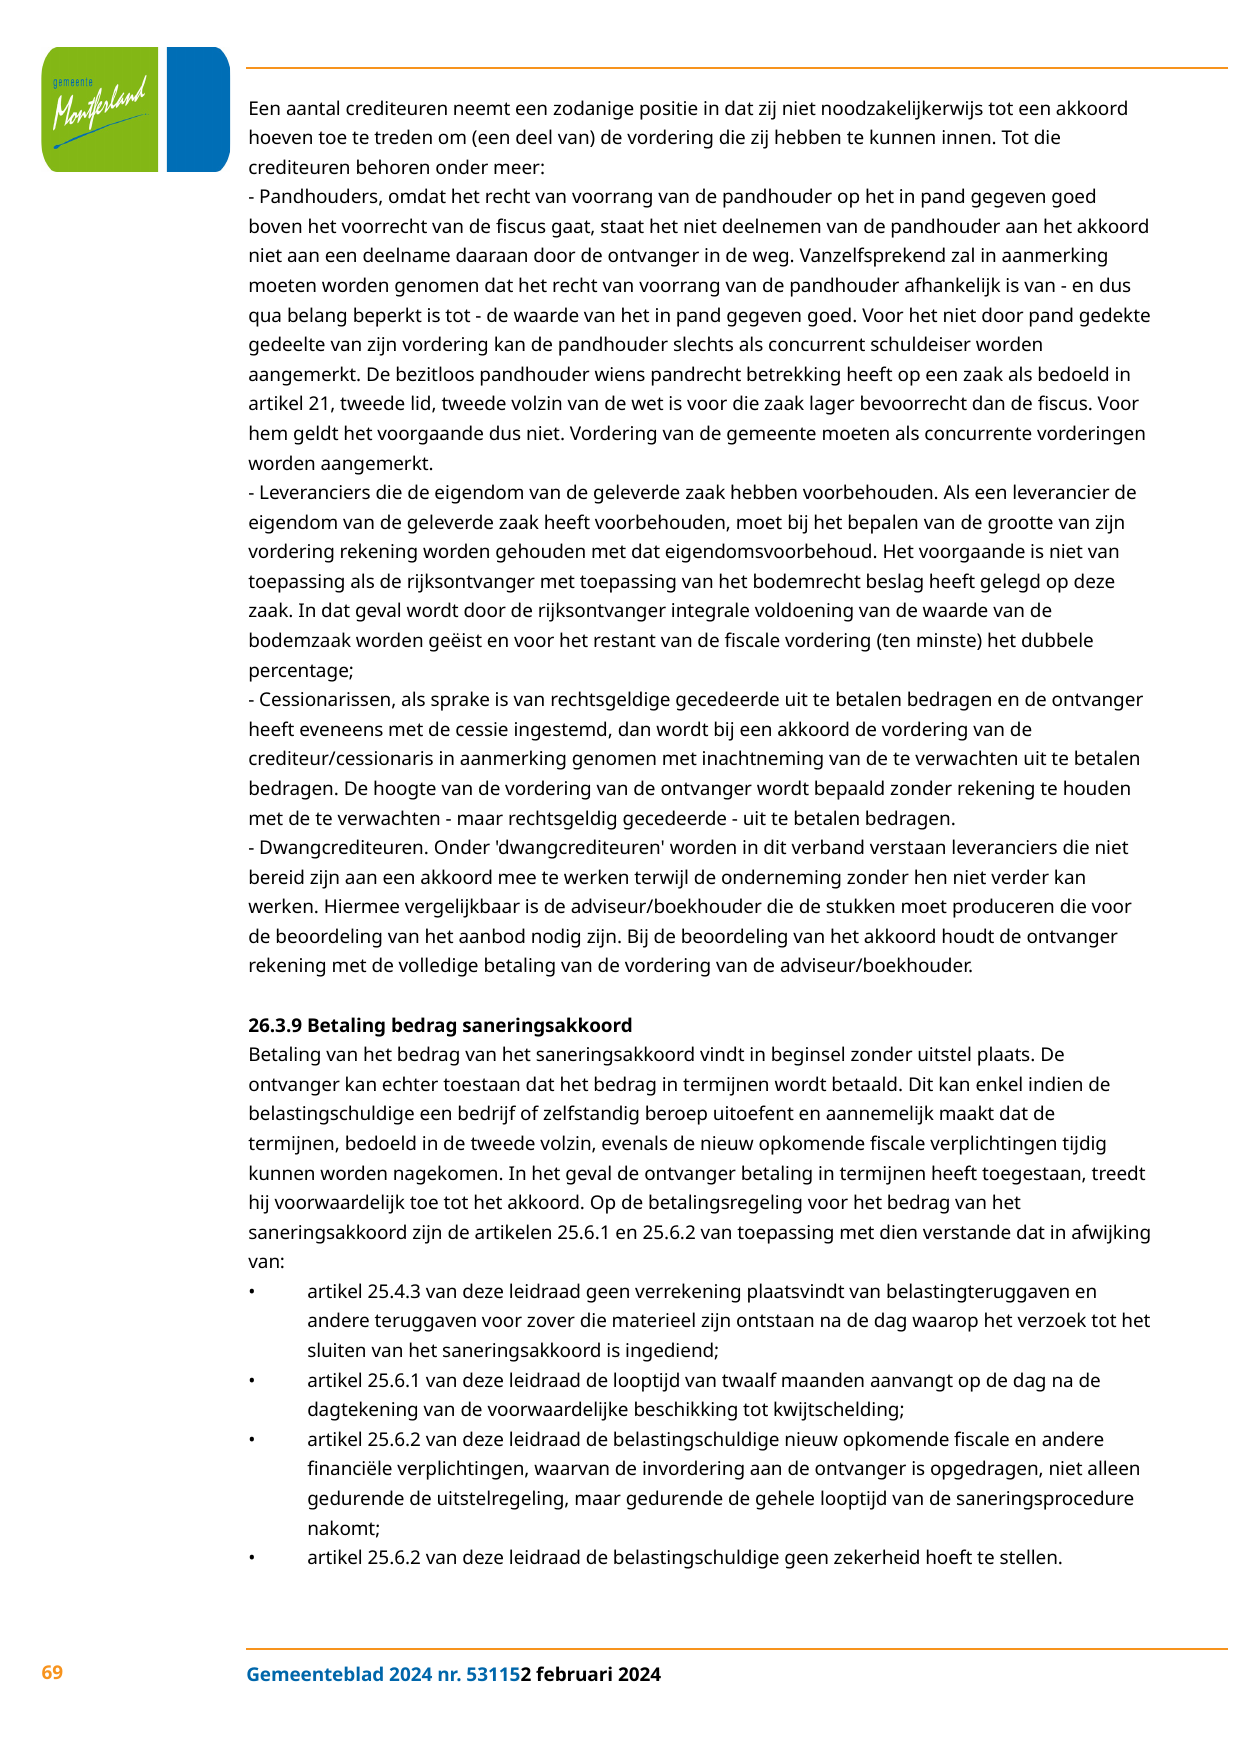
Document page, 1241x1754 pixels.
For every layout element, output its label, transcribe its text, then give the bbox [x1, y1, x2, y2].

text - Leveranciers die de eigendom van de geleverde zaak hebben voorbehouden. Als een leverancier de eigendom van de geleverde zaak heeft voorbehouden, moet bij het bepalen van de grootte van zijn vordering rekening worden gehouden met dat eigendomsvoorbehoud. Het voorgaande is niet van toepassing als de rijksontvanger met toepassing van het bodemrecht beslag heeft gelegd op deze zaak. In dat geval wordt door de rijksontvanger integrale voldoening van de waarde van de bodemzaak worden geëist en voor het restant van de fiscale vordering (ten minste) het dubbele percentage; [248, 479, 1152, 683]
list artikel 25.6.2 van deze leidraad de belastingschuldige geen zekerheid hoeft te stellen. [248, 1544, 1152, 1570]
picture [41, 47, 231, 172]
list artikel 25.6.2 van deze leidraad de belastingschuldige nieuw opkomende fiscale en andere financiële verplichtingen, waarvan de invordering aan de ontvanger is opgedragen, niet alleen gedurende de uitstelregeling, maar gedurende de gehele looptijd van de saneringsprocedure nakomt; [248, 1426, 1152, 1541]
text 26.3.9 Betaling bedrag saneringsakkoord [248, 1012, 1152, 1038]
text - Dwangcrediteuren. Onder 'dwangcrediteuren' worden in dit verband verstaan leveranciers die niet bereid zijn aan een akkoord mee te werken terwijl de onderneming zonder hen niet verder kan werken. Hiermee vergelijkbaar is de adviseur/boekhouder die de stukken moet produceren die voor de beoordeling van het aanbod nodig zijn. Bij de beoordeling van het akkoord houdt de ontvanger rekening met de volledige betaling van de vordering van de adviseur/boekhouder. [248, 834, 1152, 978]
list artikel 25.6.1 van deze leidraad de looptijd van twaalf maanden aanvangt op de dag na de dagtekening van de voorwaardelijke beschikking tot kwijtschelding; [248, 1367, 1152, 1422]
text - Cessionarissen, als sprake is van rechtsgeldige gecedeerde uit te betalen bedragen en de ontvanger heeft eveneens met de cessie ingestemd, dan wordt bij een akkoord de vordering van de crediteur/cessionaris in aanmerking genomen met inachtneming van de te verwachten uit te betalen bedragen. De hoogte van de vordering van de ontvanger wordt bepaald zonder rekening te houden met de te verwachten - maar rechtsgeldig gecedeerde - uit te betalen bedragen. [248, 686, 1152, 831]
text Betaling van het bedrag van het saneringsakkoord vindt in beginsel zonder uitstel plaats. De ontvanger kan echter toestaan dat het bedrag in termijnen wordt betaald. Dit kan enkel indien de belastingschuldige een bedrijf of zelfstandig beroep uitoefent en aannemelijk maakt dat de termijnen, bedoeld in de tweede volzin, evenals de nieuw opkomende fiscale verplichtingen tijdig kunnen worden nagekomen. In het geval de ontvanger betaling in termijnen heeft toegestaan, treedt hij voorwaardelijk toe tot het akkoord. Op de betalingsregeling voor het bedrag van het saneringsakkoord zijn de artikelen 25.6.1 en 25.6.2 van toepassing met dien verstande dat in afwijking van: [248, 1041, 1152, 1274]
list artikel 25.4.3 van deze leidraad geen verrekening plaatsvindt van belastingteruggaven en andere teruggaven voor zover die materieel zijn ontstaan na de dag waarop het verzoek tot het sluiten van het saneringsakkoord is ingediend; [248, 1278, 1152, 1363]
text Een aantal crediteuren neemt een zodanige positie in dat zij niet noodzakelijkerwijs tot een akkoord hoeven toe te treden om (een deel van) de vordering die zij hebben te kunnen innen. Tot die crediteuren behoren onder meer: [248, 95, 1152, 180]
text - Pandhouders, omdat het recht van voorrang van de pandhouder op het in pand gegeven goed boven het voorrecht van de fiscus gaat, staat het niet deelnemen van de pandhouder aan het akkoord niet aan een deelname daaraan door de ontvanger in de weg. Vanzelfsprekend zal in aanmerking moeten worden genomen dat het recht van voorrang van de pandhouder afhankelijk is van - en dus qua belang beperkt is tot - de waarde van het in pand gegeven goed. Voor het niet door pand gedekte gedeelte van zijn vordering kan de pandhouder slechts als concurrent schuldeiser worden aangemerkt. De bezitloos pandhouder wiens pandrecht betrekking heeft op een zaak als bedoeld in artikel 21, tweede lid, tweede volzin van de wet is voor die zaak lager bevoorrecht dan de fiscus. Voor hem geldt het voorgaande dus niet. Vordering van de gemeente moeten als concurrente vorderingen worden aangemerkt. [248, 183, 1152, 476]
